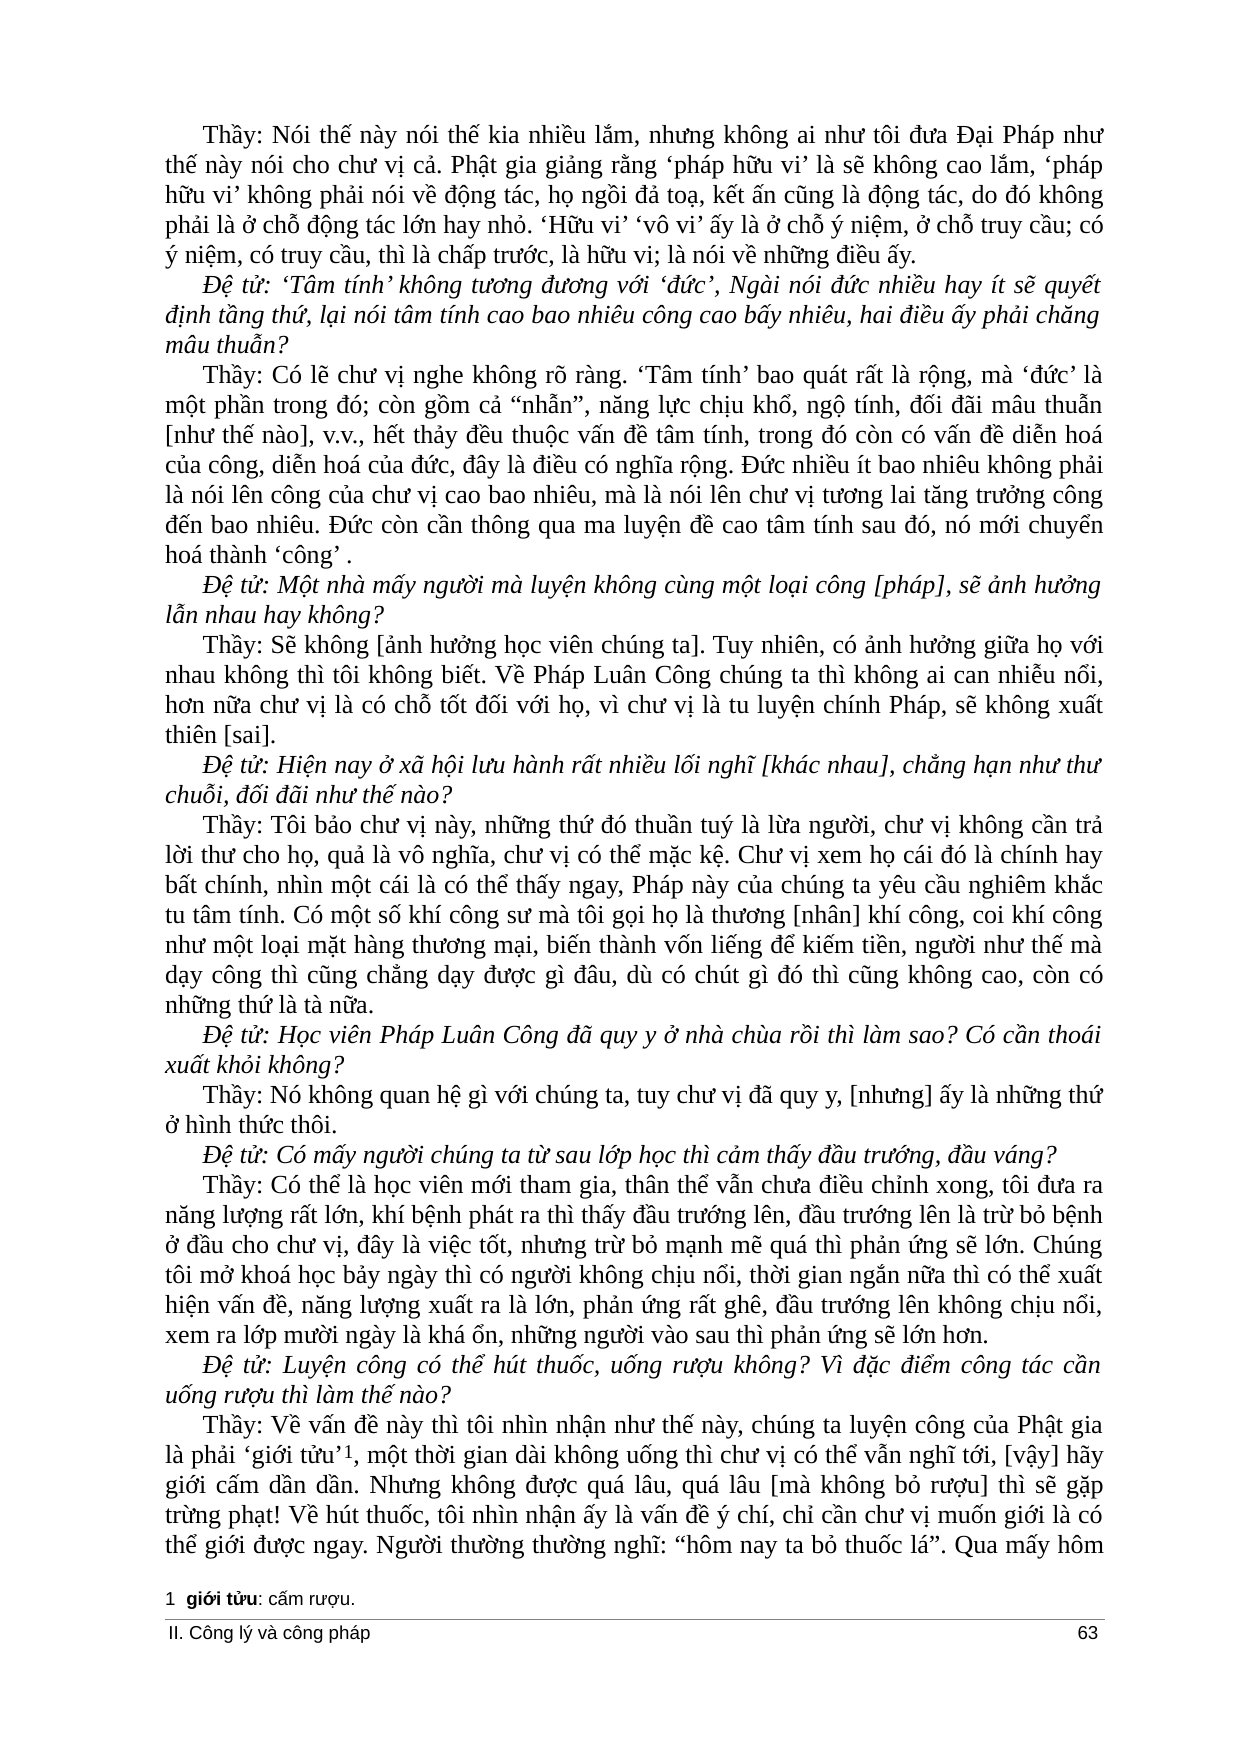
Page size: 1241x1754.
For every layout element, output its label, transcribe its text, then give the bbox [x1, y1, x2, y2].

text Thầy: Nói thế này nói thế kia nhiều lắm, nhưng không ai như tôi đưa Đại Pháp như thế này nói cho chư vị cả. Phật gia giảng rằng ‘pháp hữu vi’ là sẽ không cao lắm, ‘pháp hữu vi’ không phải nói về động tác, họ ngồi đả toạ, kết ấn cũng là động tác, do đó không phải là ở chỗ động tác lớn hay nhỏ. ‘Hữu vi’ ‘vô vi’ ấy là ở chỗ ý niệm, ở chỗ truy cầu; có ý niệm, có truy cầu, thì là chấp trước, là hữu vi; là nói về những điều ấy. [165, 120, 1105, 270]
text Thầy: Có lẽ chư vị nghe không rõ ràng. ‘Tâm tính’ bao quát rất là rộng, mà ‘đức’ là một phần trong đó; còn gồm cả “nhẫn”, năng lực chịu khổ, ngộ tính, đối đãi mâu thuẫn [như thế nào], v.v., hết thảy đều thuộc vấn đề tâm tính, trong đó còn có vấn đề diễn hoá của công, diễn hoá của đức, đây là điều có nghĩa rộng. Đức nhiều ít bao nhiêu không phải là nói lên công của chư vị cao bao nhiêu, mà là nói lên chư vị tương lai tăng trưởng công đến bao nhiêu. Đức còn cần thông qua ma luyện đề cao tâm tính sau đó, nó mới chuyển hoá thành ‘công’ . [165, 360, 1105, 570]
text giới tửu: cấm rượu. [165, 1589, 1105, 1610]
text Thầy: Về vấn đề này thì tôi nhìn nhận như thế này, chúng ta luyện công của Phật gia là phải ‘giới tửu’, một thời gian dài không uống thì chư vị có thể vẫn nghĩ tới, [vậy] hãy giới cấm dần dần. Nhưng không được quá lâu, quá lâu [mà không bỏ rượu] thì sẽ gặp trừng phạt! Về hút thuốc, tôi nhìn nhận ấy là vấn đề ý chí, chỉ cần chư vị muốn giới là có thể giới được ngay. Người thường thường nghĩ: “hôm nay ta bỏ thuốc lá”. Qua mấy hôm [165, 1410, 1105, 1560]
text Thầy: Nó không quan hệ gì với chúng ta, tuy chư vị đã quy y, [nhưng] ấy là những thứ ở hình thức thôi. [165, 1080, 1105, 1140]
text Đệ tử: Có mấy người chúng ta từ sau lớp học thì cảm thấy đầu trướng, đầu váng? [165, 1140, 1105, 1170]
text Đệ tử: Một nhà mấy người mà luyện không cùng một loại công [pháp], sẽ ảnh hưởng lẫn nhau hay không? [165, 570, 1105, 630]
text Thầy: Có thể là học viên mới tham gia, thân thể vẫn chưa điều chỉnh xong, tôi đưa ra năng lượng rất lớn, khí bệnh phát ra thì thấy đầu trướng lên, đầu trướng lên là trừ bỏ bệnh ở đầu cho chư vị, đây là việc tốt, nhưng trừ bỏ mạnh mẽ quá thì phản ứng sẽ lớn. Chúng tôi mở khoá học bảy ngày thì có người không chịu nổi, thời gian ngắn nữa thì có thể xuất hiện vấn đề, năng lượng xuất ra là lớn, phản ứng rất ghê, đầu trướng lên không chịu nổi, xem ra lớp mười ngày là khá ổn, những người vào sau thì phản ứng sẽ lớn hơn. [165, 1170, 1105, 1350]
text Thầy: Sẽ không [ảnh hưởng học viên chúng ta]. Tuy nhiên, có ảnh hưởng giữa họ với nhau không thì tôi không biết. Về Pháp Luân Công chúng ta thì không ai can nhiễu nổi, hơn nữa chư vị là có chỗ tốt đối với họ, vì chư vị là tu luyện chính Pháp, sẽ không xuất thiên [sai]. [165, 630, 1105, 750]
text Thầy: Tôi bảo chư vị này, những thứ đó thuần tuý là lừa người, chư vị không cần trả lời thư cho họ, quả là vô nghĩa, chư vị có thể mặc kệ. Chư vị xem họ cái đó là chính hay bất chính, nhìn một cái là có thể thấy ngay, Pháp này của chúng ta yêu cầu nghiêm khắc tu tâm tính. Có một số khí công sư mà tôi gọi họ là thương [nhân] khí công, coi khí công như một loại mặt hàng thương mại, biến thành vốn liếng để kiếm tiền, người như thế mà dạy công thì cũng chẳng dạy được gì đâu, dù có chút gì đó thì cũng không cao, còn có những thứ là tà nữa. [165, 810, 1105, 1020]
text Đệ tử: Học viên Pháp Luân Công đã quy y ở nhà chùa rồi thì làm sao? Có cần thoái xuất khỏi không? [165, 1020, 1105, 1080]
text Đệ tử: ‘Tâm tính’ không tương đương với ‘đức’, Ngài nói đức nhiều hay ít sẽ quyết định tầng thứ, lại nói tâm tính cao bao nhiêu công cao bấy nhiêu, hai điều ấy phải chăng mâu thuẫn? [165, 270, 1105, 360]
text Đệ tử: Luyện công có thể hút thuốc, uống rượu không? Vì đặc điểm công tác cần uống rượu thì làm thế nào? [165, 1350, 1105, 1410]
text Đệ tử: Hiện nay ở xã hội lưu hành rất nhiều lối nghĩ [khác nhau], chẳng hạn như thư chuỗi, đối đãi như thế nào? [165, 750, 1105, 810]
